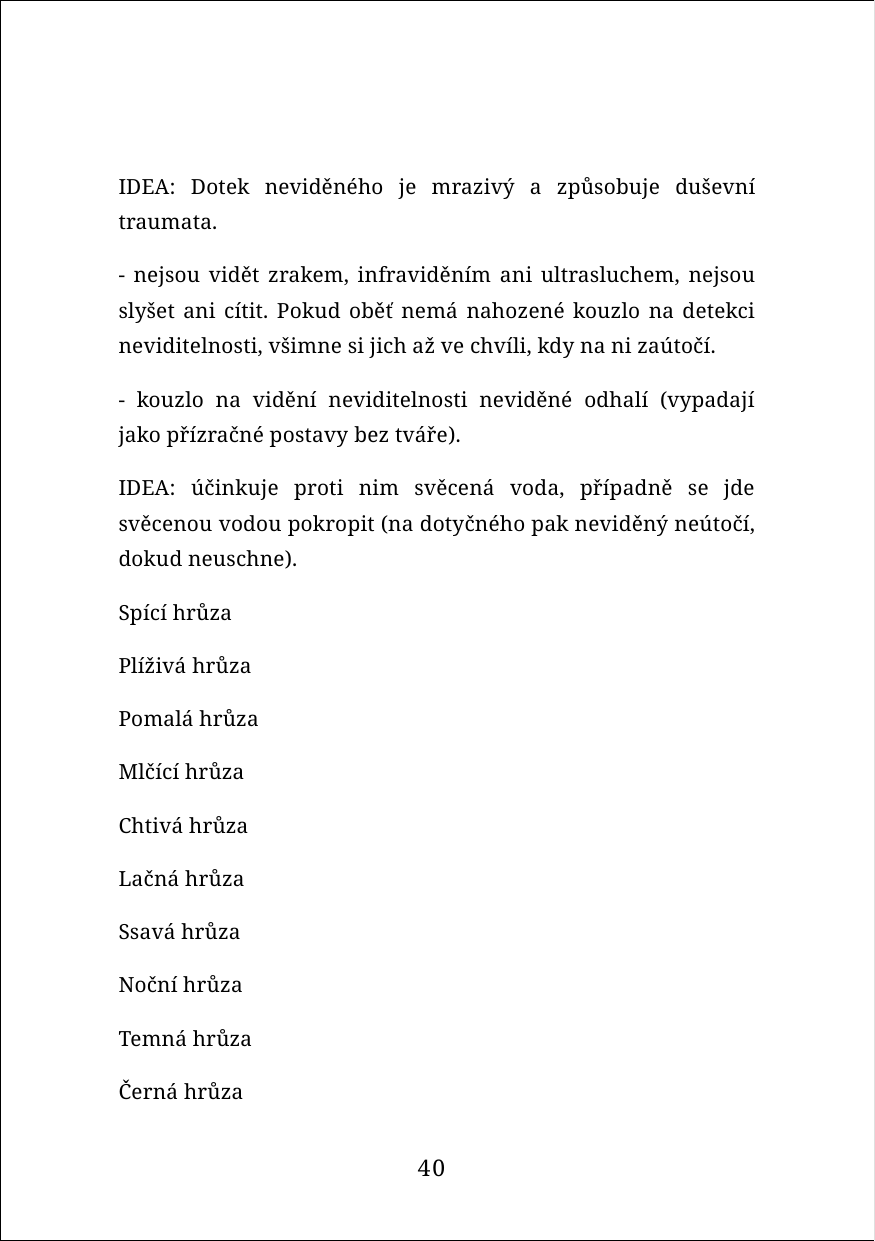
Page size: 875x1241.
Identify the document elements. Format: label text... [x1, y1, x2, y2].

text Mlčící hrůza [118, 757, 756, 786]
text Spící hrůza [118, 598, 756, 626]
text Lačná hrůza [118, 864, 756, 892]
text - nejsou vidět zrakem, infraviděním ani ultrasluchem, nejsou slyšet ani cítit. Pokud oběť nemá nahozené kouzlo na detekci neviditelnosti, všimne si jich až ve chvíli, kdy na ni zaútočí. [118, 261, 756, 360]
text Temná hrůza [118, 1024, 756, 1052]
text Plíživá hrůza [118, 651, 756, 679]
text Pomalá hrůza [118, 704, 756, 733]
text IDEA: účinkuje proti nim svěcená voda, případně se jde svěcenou vodou pokropit (na dotyčného pak neviděný neútočí, dokud neuschne). [118, 473, 756, 573]
text Chtivá hrůza [118, 811, 756, 839]
text IDEA: Dotek neviděného je mrazivý a způsobuje duševní traumata. [118, 172, 756, 236]
text - kouzlo na vidění neviditelnosti neviděné odhalí (vypadají jako přízračné postavy bez tváře). [118, 385, 756, 449]
text Ssavá hrůza [118, 917, 756, 946]
text Černá hrůza [118, 1077, 756, 1105]
text Noční hrůza [118, 970, 756, 999]
